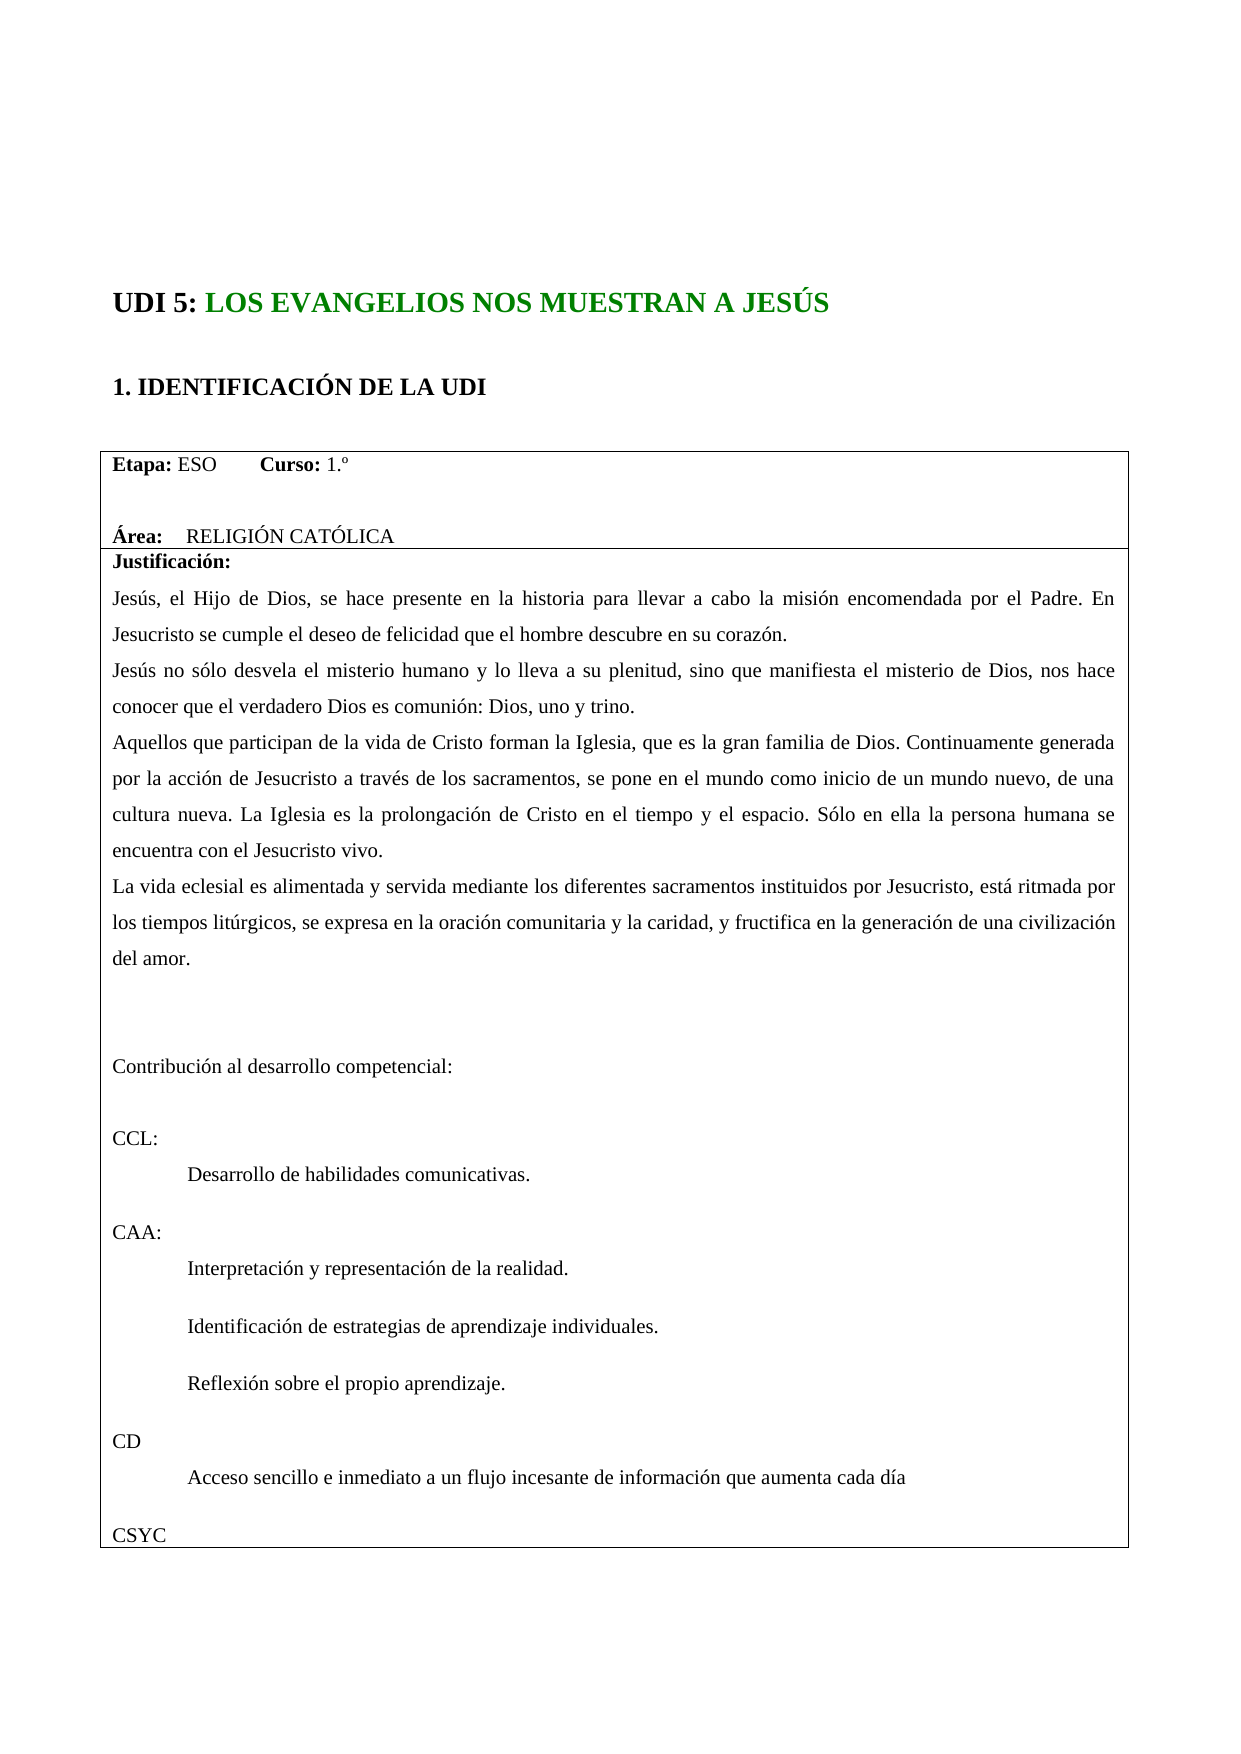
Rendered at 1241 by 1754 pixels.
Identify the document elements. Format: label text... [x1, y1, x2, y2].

table_header Etapa: ESO Curso: 1.º Área: RELIGIÓN CATÓLICA [101, 452, 1128, 548]
table_cell Justificación: Jesús, el Hijo de Dios, se hace presente en la historia para llevar a cabo la misión encomendada por el Padre. En Jesucristo se cumple el deseo de felicidad que el hombre descubre en su corazón. Jesús no sólo desvela el misterio humano y lo lleva a su plenitud, sino que manifiesta el misterio de Dios, nos hace conocer que el verdadero Dios es comunión: Dios, uno y trino. Aquellos que participan de la vida de Cristo forman la Iglesia, que es la gran familia de Dios. Continuamente generada por la acción de Jesucristo a través de los sacramentos, se pone en el mundo como inicio de un mundo nuevo, de una cultura nueva. La Iglesia es la prolongación de Cristo en el tiempo y el espacio. Sólo en ella la persona humana se encuentra con el Jesucristo vivo. La vida eclesial es alimentada y servida mediante los diferentes sacramentos instituidos por Jesucristo, está ritmada por los tiempos litúrgicos, se expresa en la oración comunitaria y la caridad, y fructifica en la generación de una civilización del amor. Contribución al desarrollo competencial: CCL: Desarrollo de habilidades comunicativas. CAA: Interpretación y representación de la realidad. Identificación de estrategias de aprendizaje individuales. Reflexión sobre el propio aprendizaje. CD Acceso sencillo e inmediato a un flujo incesante de información que aumenta cada día CSYC [101, 549, 1128, 1547]
text UDI 5: LOS EVANGELIOS NOS MUESTRAN A JESÚS [112, 286, 1128, 319]
text 1. IDENTIFICACIÓN DE LA UDI [112, 372, 1128, 401]
